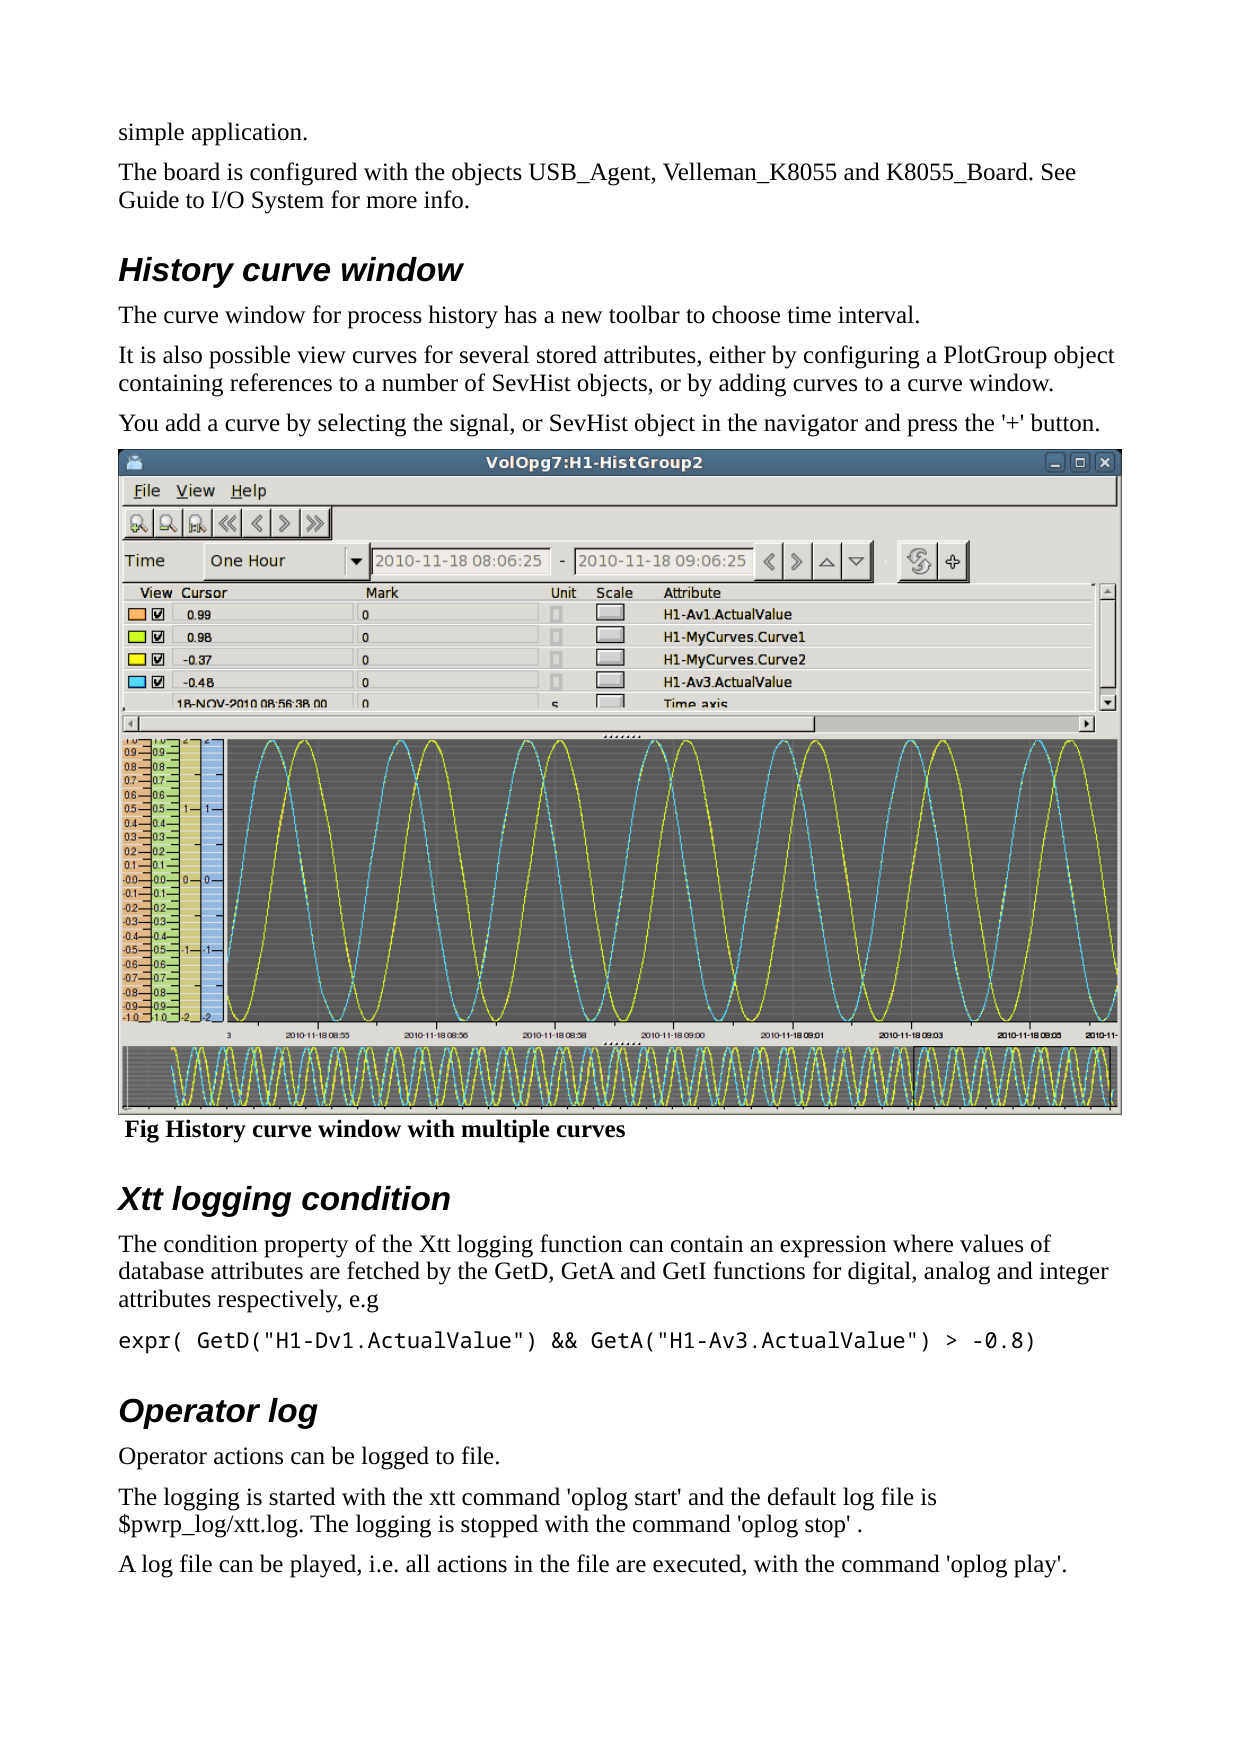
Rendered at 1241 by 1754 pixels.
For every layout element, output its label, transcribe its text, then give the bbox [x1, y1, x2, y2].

picture [118, 449, 1122, 1115]
text It is also possible view curves for several stored attributes, either by configuring a PlotGroup object containing references to a number of SevHist objects, or by adding curves to a curve window. [118, 341, 1122, 397]
text Operator actions can be logged to file. [118, 1442, 1122, 1470]
text Fig History curve window with multiple curves [118, 1115, 1122, 1142]
text A log file can be played, i.e. all actions in the file are executed, with the command 'oplog play'. [118, 1551, 1122, 1578]
subtitle Operator log [118, 1393, 1122, 1430]
text The logging is started with the xtt command 'oplog start' and the default log file is $pwrp_log/xtt.log. The logging is stopped with the command 'oplog stop' . [118, 1483, 1122, 1538]
text expr( GetD("H1-Dv1.ActualValue") && GetA("H1-Av3.ActualValue") > -0.8) [118, 1325, 1122, 1355]
subtitle History curve window [118, 251, 1122, 288]
text You add a curve by selecting the signal, or SevHist object in the navigator and press the '+' button. [118, 409, 1122, 437]
text The board is configured with the objects USB_Agent, Velleman_K8055 and K8055_Board. See Guide to I/O System for more info. [118, 158, 1122, 214]
subtitle Xtt logging condition [118, 1180, 1122, 1217]
text simple application. [118, 118, 1122, 146]
text The condition property of the Xtt logging function can contain an expression where values of database attributes are fetched by the GetD, GetA and GetI functions for digital, analog and integer attributes respectively, e.g [118, 1230, 1122, 1313]
text The curve window for process history has a new toolbar to choose time interval. [118, 301, 1122, 329]
